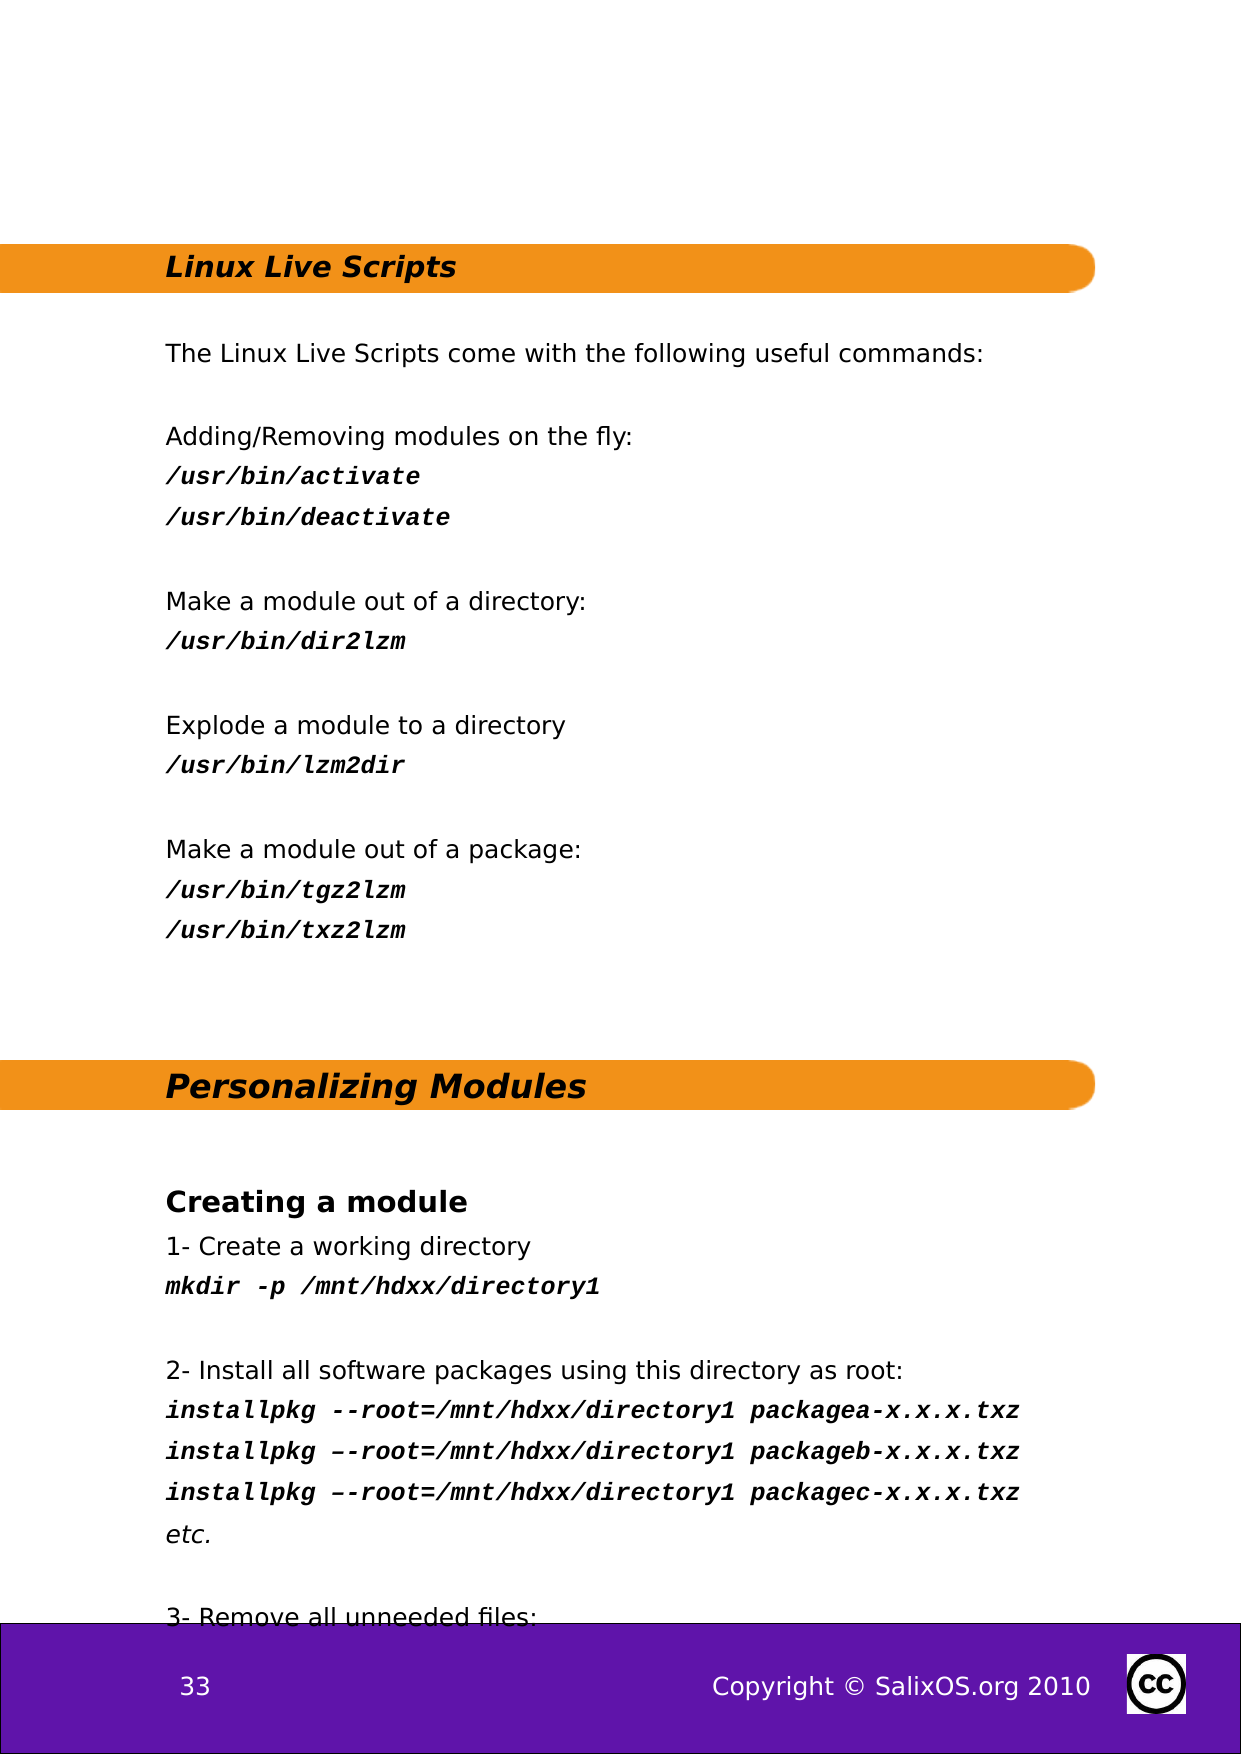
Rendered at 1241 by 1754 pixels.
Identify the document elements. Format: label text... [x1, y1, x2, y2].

text mkdir -p /mnt/hdxx/directory1 [165, 1273, 1104, 1302]
text Explode a module to a directory [165, 711, 1104, 741]
text Make a module out of a directory: [165, 587, 1104, 616]
text The Linux Live Scripts come with the following useful commands: [165, 339, 1104, 368]
text /usr/bin/txz2lzm [165, 918, 1104, 946]
text 2- Install all software packages using this directory as root: [165, 1356, 1104, 1385]
text installpkg –-root=/mnt/hdxx/directory1 packageb-x.x.x.txz [165, 1438, 1104, 1467]
text installpkg –-root=/mnt/hdxx/directory1 packagec-x.x.x.txz [165, 1479, 1104, 1507]
text /usr/bin/lzm2dir [165, 753, 1104, 781]
text 3- Remove all unneeded files: [165, 1603, 1104, 1623]
subtitle Creating a module [165, 1185, 1104, 1219]
picture [0, 244, 1096, 293]
text /usr/bin/tgz2lzm [165, 877, 1104, 906]
text installpkg --root=/mnt/hdxx/directory1 packagea-x.x.x.txz [165, 1397, 1104, 1426]
text Make a module out of a package: [165, 836, 1104, 865]
picture [1126, 1654, 1186, 1714]
picture [0, 1060, 1096, 1110]
text etc. [165, 1520, 1104, 1549]
text Adding/Removing modules on the fly: [165, 422, 1104, 451]
text 1- Create a working directory [165, 1232, 1104, 1261]
text /usr/bin/dir2lzm [165, 629, 1104, 657]
text /usr/bin/activate [165, 464, 1104, 492]
text /usr/bin/deactivate [165, 505, 1104, 533]
